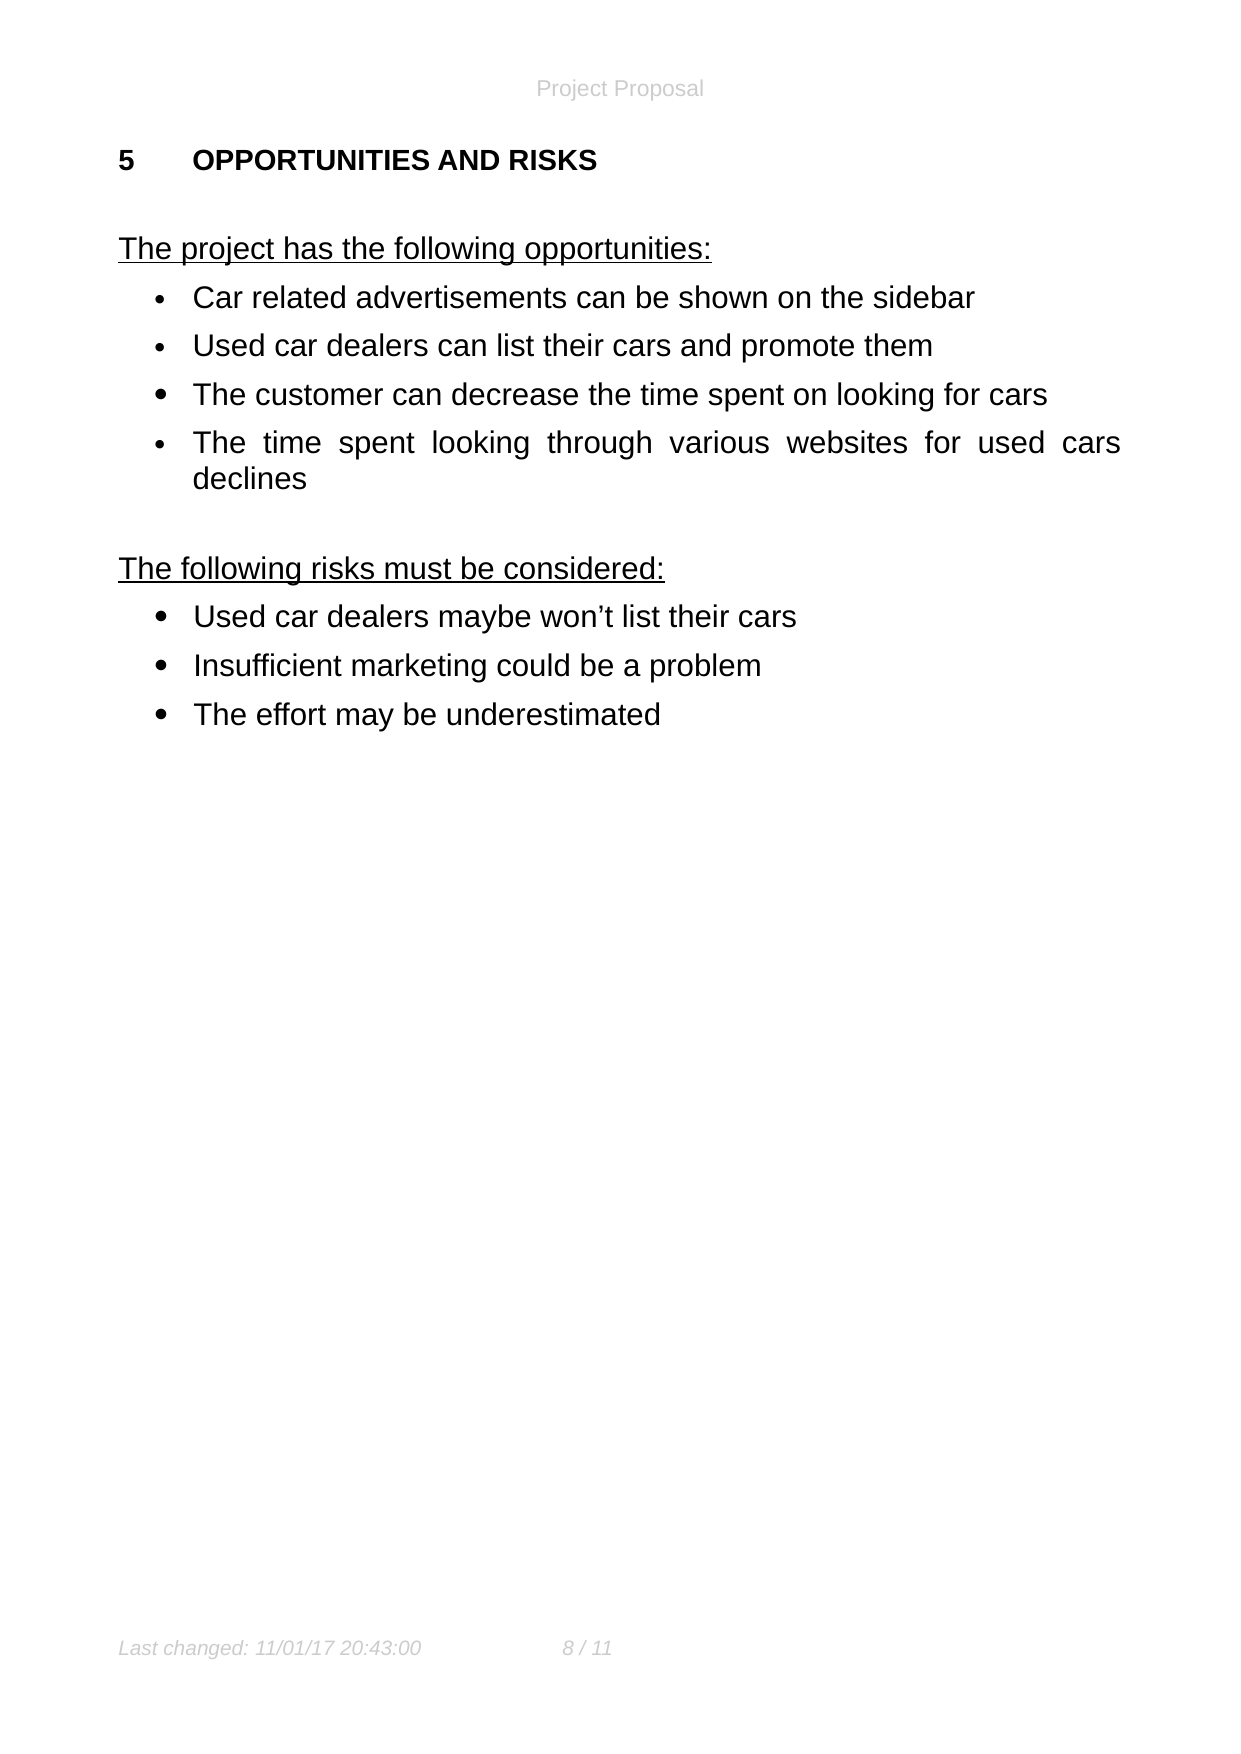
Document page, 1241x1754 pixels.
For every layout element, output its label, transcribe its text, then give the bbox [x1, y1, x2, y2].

text The following risks must be considered: [118, 550, 1122, 586]
list The customer can decrease the time spent on looking for cars [155, 376, 1122, 412]
text The project has the following opportunities: [118, 230, 1122, 266]
list Used car dealers maybe won’t list their cars [156, 598, 1122, 634]
subtitle Opportunities and Risks [118, 143, 1122, 177]
list Insufficient marketing could be a problem [156, 647, 1122, 683]
list Car related advertisements can be shown on the sidebar [155, 279, 1122, 315]
list Used car dealers can list their cars and promote them [155, 327, 1122, 363]
list The effort may be underestimated [156, 696, 1122, 732]
list The time spent looking through various websites for used cars declines [155, 424, 1122, 496]
